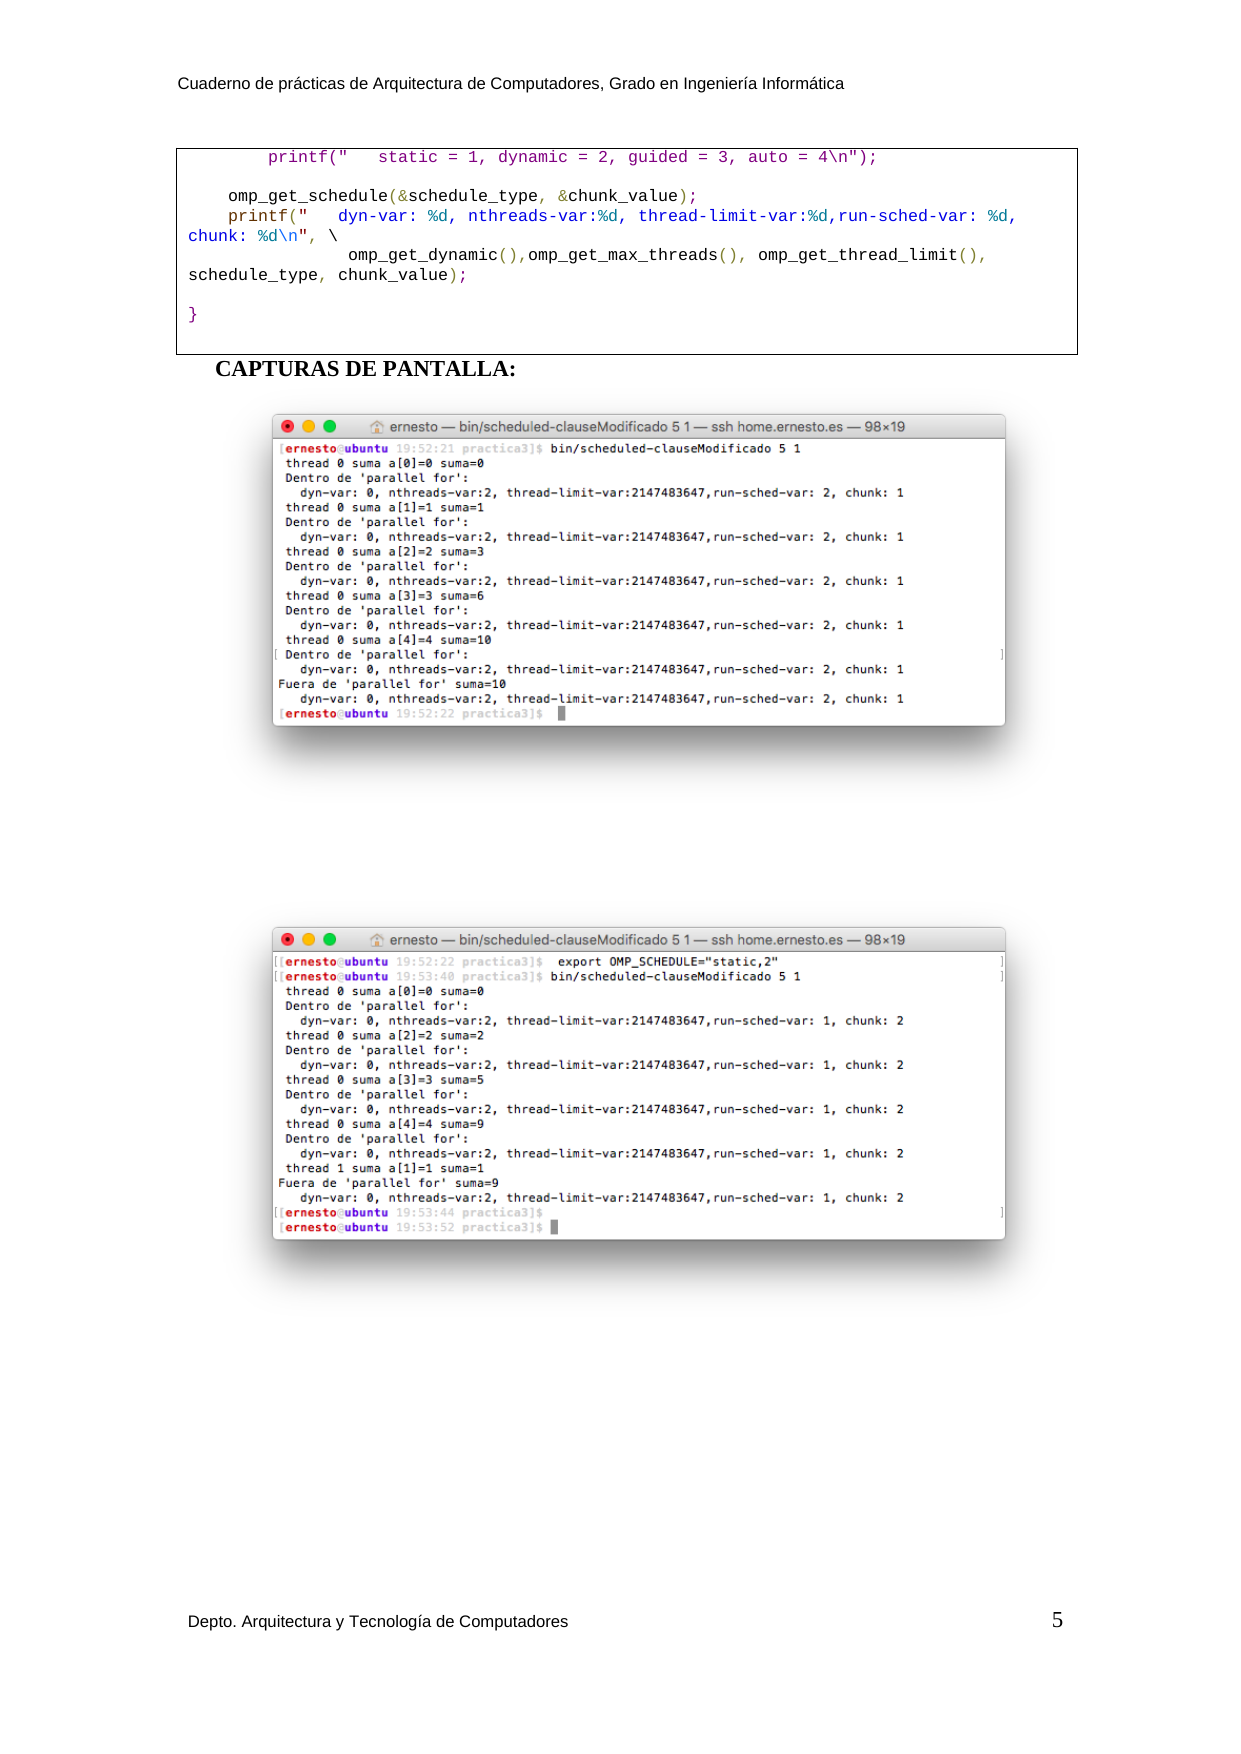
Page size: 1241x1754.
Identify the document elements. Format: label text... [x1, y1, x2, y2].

picture [598, 210, 608, 221]
picture [428, 210, 438, 221]
picture [258, 230, 268, 241]
picture [214, 895, 1063, 1324]
picture [214, 381, 1063, 810]
table_header printf(" static = 1, dynamic = 2, guided = 3, auto = 4\n"); omp_get_schedule(&schedule_type, &chunk_value); printf(" dyn-var: %d, nthreads-var:%d, thread-limit-var:%d,run-sched-var: %d, chunk: %d\n", \ omp_get_dynamic(),omp_get_max_threads(), omp_get_thread_limit(), schedule_type, chunk_value); } [177, 149, 1077, 354]
text CAPTURAS DE PANTALLA: [215, 355, 1063, 381]
picture [808, 210, 818, 221]
picture [988, 210, 998, 221]
